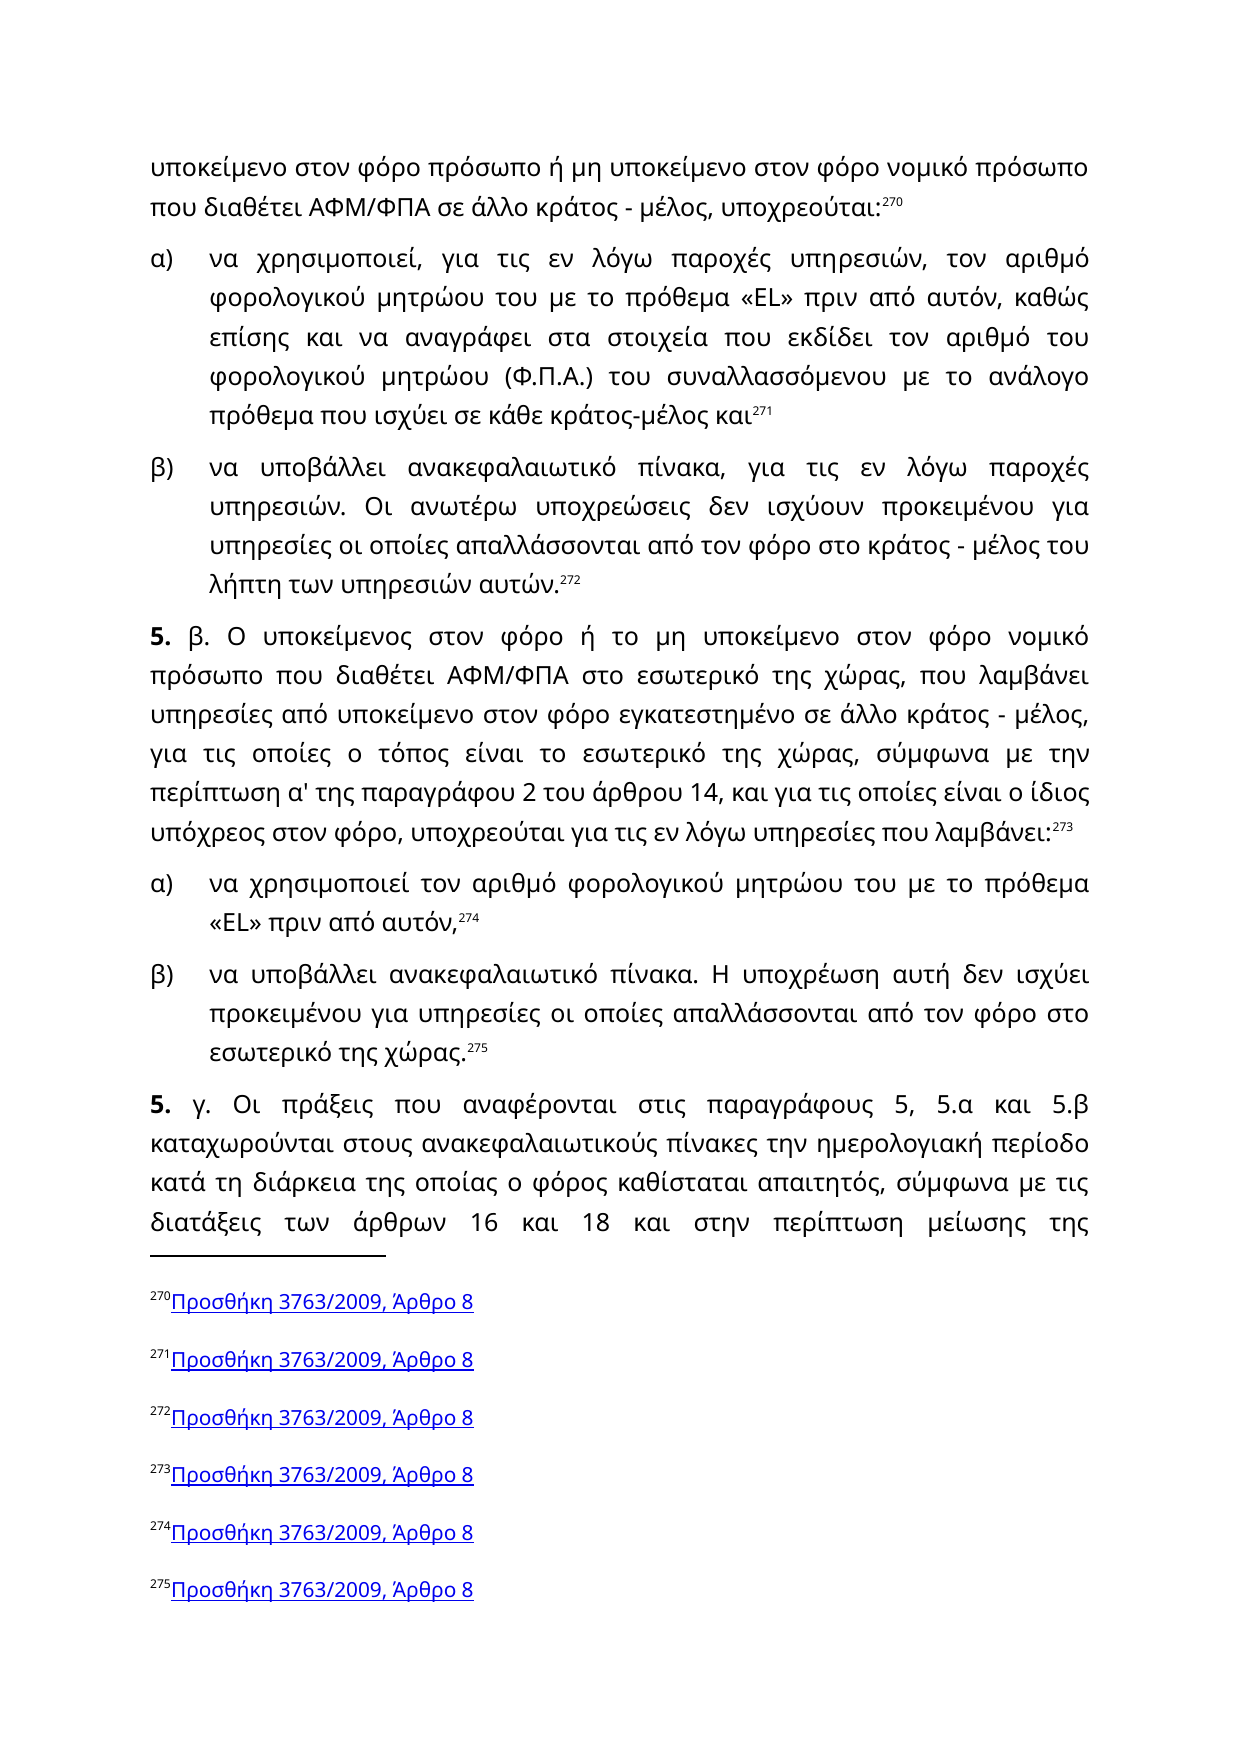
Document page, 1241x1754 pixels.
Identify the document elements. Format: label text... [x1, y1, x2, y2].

text 5. γ. Οι πράξεις που αναφέρονται στις παραγράφους 5, 5.α και 5.β καταχωρούνται στους ανακεφαλαιωτικούς πίνακες την ημερολογιακή περίοδο κατά τη διάρκεια της οποίας ο φόρος καθίσταται απαιτητός, σύμφωνα με τις διατάξεις των άρθρων 16 και 18 και στην περίπτωση μείωσης της [150, 1087, 1090, 1238]
text υποκείμενο στον φόρο πρόσωπο ή μη υποκείμενο στον φόρο νομικό πρόσωπο που διαθέτει ΑΦΜ/ΦΠΑ σε άλλο κράτος - μέλος, υποχρεούται: [150, 150, 1090, 223]
text Προσθήκη 3763/2009, Άρθρο 8 [150, 1576, 1090, 1604]
text Προσθήκη 3763/2009, Άρθρο 8 [150, 1287, 1090, 1316]
text Προσθήκη 3763/2009, Άρθρο 8 [150, 1518, 1090, 1546]
text Προσθήκη 3763/2009, Άρθρο 8 [150, 1345, 1090, 1373]
list β) να υποβάλλει ανακεφαλαιωτικό πίνακα, για τις εν λόγω παροχές υπηρεσιών. Οι ανωτέρω υποχρεώσεις δεν ισχύουν προκειμένου για υπηρεσίες οι οποίες απαλλάσσονται από τον φόρο στο κράτος - μέλος του λήπτη των υπηρεσιών αυτών. [150, 449, 1090, 601]
list α) να χρησιμοποιεί τον αριθμό φορολογικού μητρώου του με το πρόθεμα «EL» πριν από αυτόν, [150, 866, 1090, 939]
text Προσθήκη 3763/2009, Άρθρο 8 [150, 1403, 1090, 1431]
text Προσθήκη 3763/2009, Άρθρο 8 [150, 1460, 1090, 1489]
list β) να υποβάλλει ανακεφαλαιωτικό πίνακα. Η υποχρέωση αυτή δεν ισχύει προκειμένου για υπη­ρεσίες οι οποίες απαλλάσσονται από τον φόρο στο εσωτερικό της χώρας. [150, 957, 1090, 1069]
list α) να χρησιμοποιεί, για τις εν λόγω παροχές υπη­ρεσιών, τον αριθμό φορολογικού μητρώου του με το πρόθεμα «EL» πριν από αυτόν, καθώς επίσης και να αναγράφει στα στοιχεία που εκδίδει τον αριθμό του φορολογικού μητρώου (Φ.Π.Α.) του συναλλασσόμενου με το ανάλογο πρόθεμα που ισχύει σε κάθε κράτος-μέλος και [150, 241, 1090, 432]
text 5. β. Ο υποκείμενος στον φόρο ή το μη υποκείμενο στον φόρο νομικό πρόσωπο που διαθέτει ΑΦΜ/ΦΠΑ στο εσωτερικό της χώρας, που λαμβάνει υπηρεσίες από υποκείμενο στον φόρο εγκατεστημένο σε άλλο κράτος - μέλος, για τις οποίες ο τόπος είναι το εσω­τερικό της χώρας, σύμφωνα με την περίπτωση α' της παραγράφου 2 του άρθρου 14, και για τις οποίες είναι ο ίδιος υπόχρεος στον φόρο, υποχρεούται για τις εν λόγω υπηρεσίες που λαμβάνει: [150, 618, 1090, 848]
